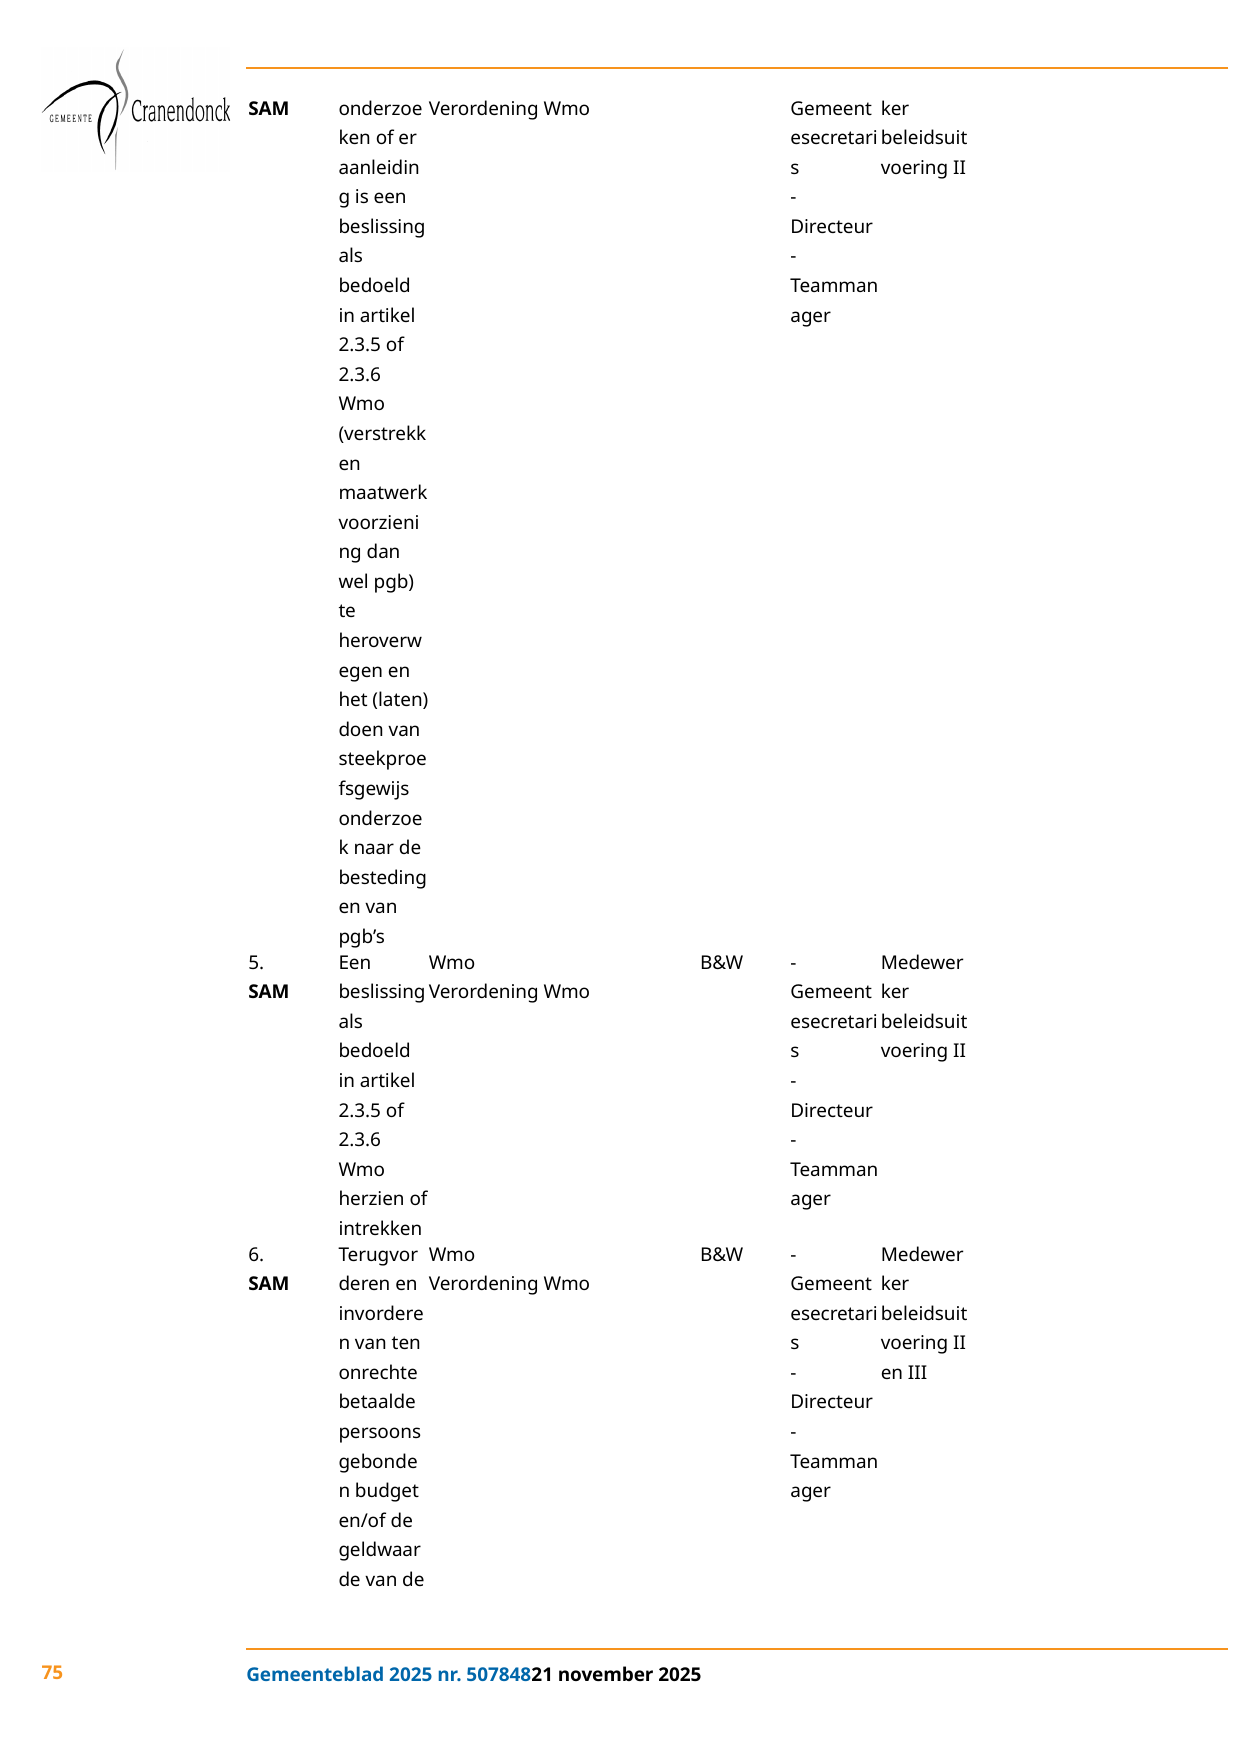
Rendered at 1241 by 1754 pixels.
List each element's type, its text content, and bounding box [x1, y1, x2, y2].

table_cell B&W [700, 1241, 790, 1592]
table_cell Medewerker beleidsuitvoering II [881, 949, 971, 1241]
table_cell - Gemeentesecretaris - Directeur - Teammanager [790, 949, 881, 1241]
table_cell [971, 95, 1152, 949]
table_cell - Gemeentesecretaris - Directeur - Teammanager [790, 1241, 881, 1592]
table_cell Een beslissing als bedoeld in artikel 2.3.5 of 2.3.6 Wmo herzien of intrekken [338, 949, 429, 1241]
table_cell Verordening Wmo [429, 95, 700, 949]
table_cell [971, 1241, 1152, 1592]
table_cell onderzoeken of er aanleiding is een beslissing als bedoeld in artikel 2.3.5 of 2.3.6 Wmo (verstrekken maatwerkvoorziening dan wel pgb) te heroverwegen en het (laten) doen van steekproefsgewijs onderzoek naar de bestedingen van pgb’s [338, 95, 429, 949]
table_cell [700, 95, 790, 949]
table_cell [971, 949, 1152, 1241]
table_cell 5. SAM [248, 949, 338, 1241]
table_cell Wmo Verordening Wmo [429, 1241, 700, 1592]
table_cell Wmo Verordening Wmo [429, 949, 700, 1241]
table_cell Medewerker beleidsuitvoering II en III [881, 1241, 971, 1592]
table_cell ker beleidsuitvoering II [881, 95, 971, 949]
table_cell B&W [700, 949, 790, 1241]
table_cell 6. SAM [248, 1241, 338, 1592]
picture [41, 47, 231, 172]
table_cell - Gemeentesecretaris - Directeur - Teammanager [790, 95, 881, 949]
table_cell Terugvorderen en invorderen van ten onrechte betaalde persoonsgebonden budget en/of de geldwaarde van de [338, 1241, 429, 1592]
table_cell SAM [248, 95, 338, 949]
